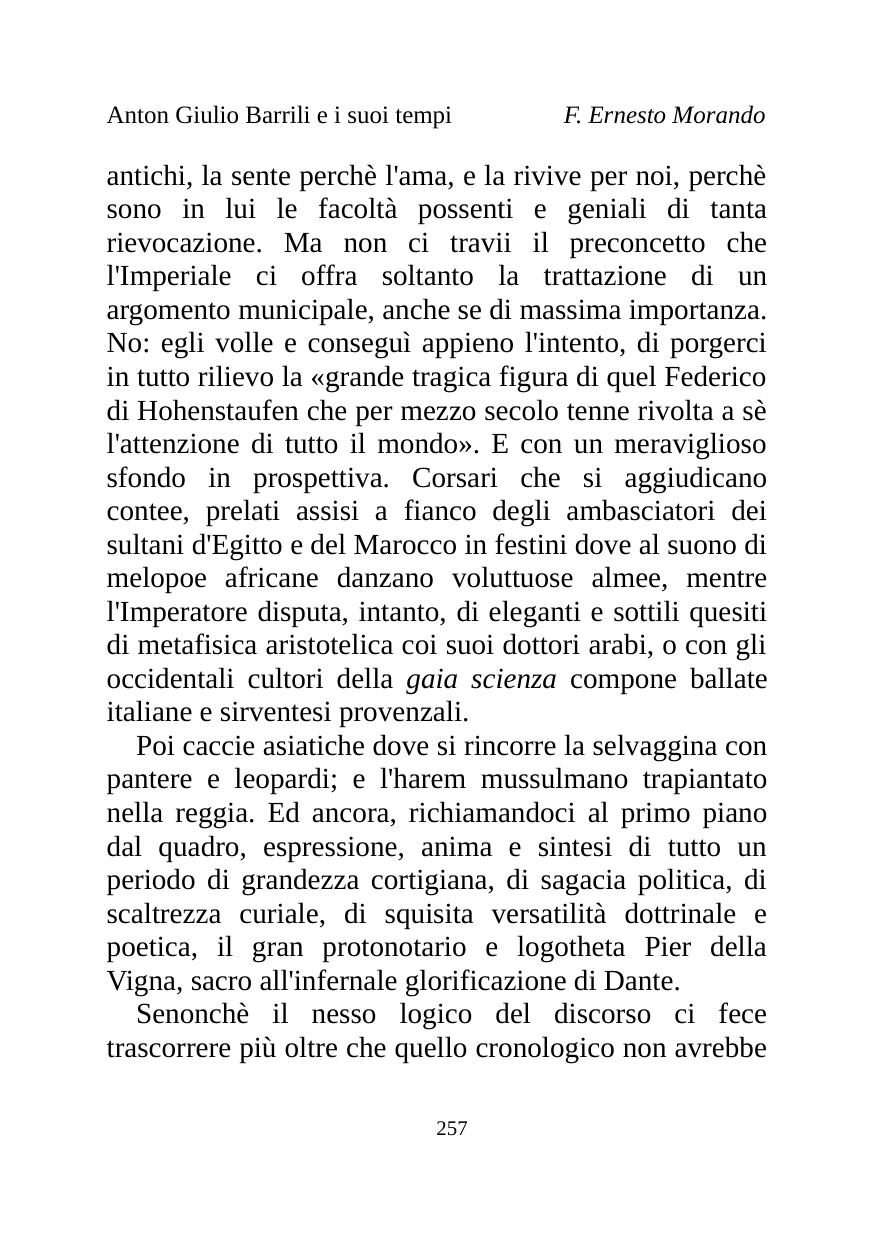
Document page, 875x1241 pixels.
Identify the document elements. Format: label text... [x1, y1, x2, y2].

text Senonchè il nesso logico del discorso ci fece trascorrere più oltre che quello cronologico non avrebbe [106, 996, 768, 1063]
text Poi caccie asiatiche dove si rincorre la selvaggina con pantere e leopardi; e l'harem mussulmano trapiantato nella reggia. Ed ancora, richiamandoci al primo piano dal quadro, espressione, anima e sintesi di tutto un periodo di grandezza cortigiana, di sagacia politica, di scaltrezza curiale, di squisita versatilità dottrinale e poetica, il gran protonotario e logotheta Pier della Vigna, sacro all'infernale glorificazione di Dante. [106, 728, 768, 996]
text antichi, la sente perchè l'ama, e la rivive per noi, perchè sono in lui le facoltà possenti e geniali di tanta rievocazione. Ma non ci travii il preconcetto che l'Imperiale ci offra soltanto la trattazione di un argomento municipale, anche se di massima importanza. No: egli volle e conseguì appieno l'intento, di porgerci in tutto rilievo la «grande tragica figura di quel Federico di Hohenstaufen che per mezzo secolo tenne rivolta a sè l'attenzione di tutto il mondo». E con un meraviglioso sfondo in prospettiva. Corsari che si aggiudicano contee, prelati assisi a fianco degli ambasciatori dei sultani d'Egitto e del Marocco in festini dove al suono di melopoe africane danzano voluttuose almee, mentre l'Imperatore disputa, intanto, di eleganti e sottili quesiti di metafisica aristotelica coi suoi dottori arabi, o con gli occidentali cultori della gaia scienza compone ballate italiane e sirventesi provenzali. [106, 158, 768, 728]
